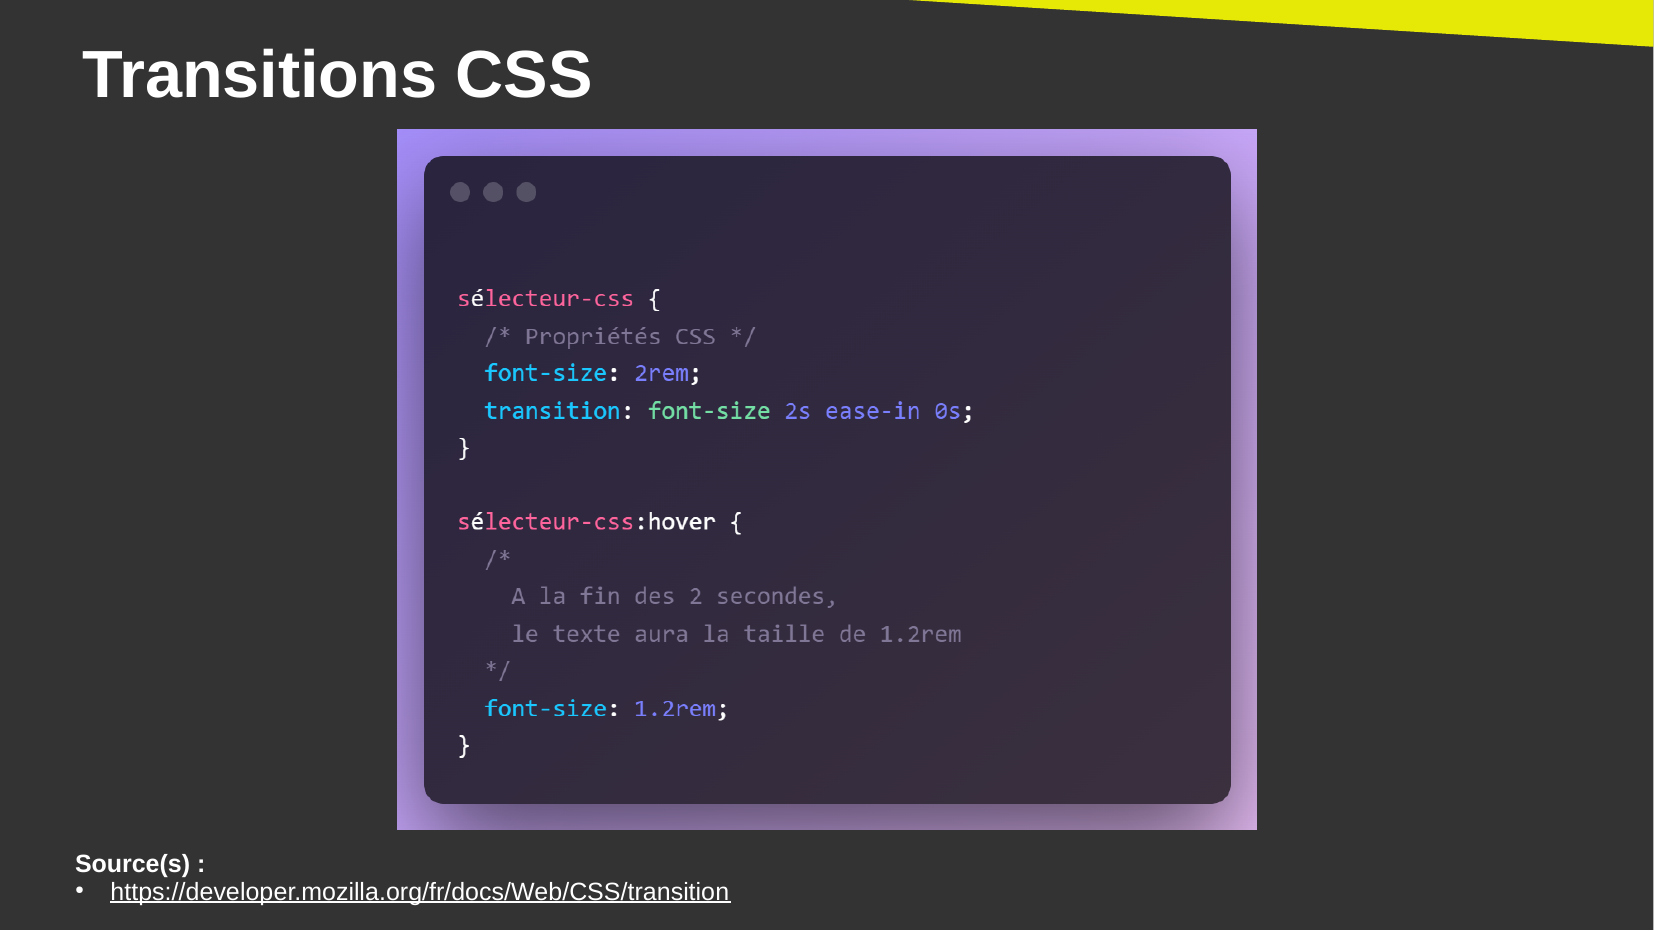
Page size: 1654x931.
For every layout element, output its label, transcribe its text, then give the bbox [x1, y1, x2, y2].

text_box Source(s) : https://developer.mozilla.org/fr/docs/Web/CSS/transition [60, 841, 1546, 931]
title Transitions CSS [82, 37, 1571, 114]
picture [397, 129, 1257, 830]
text_box [909, 0, 1654, 47]
